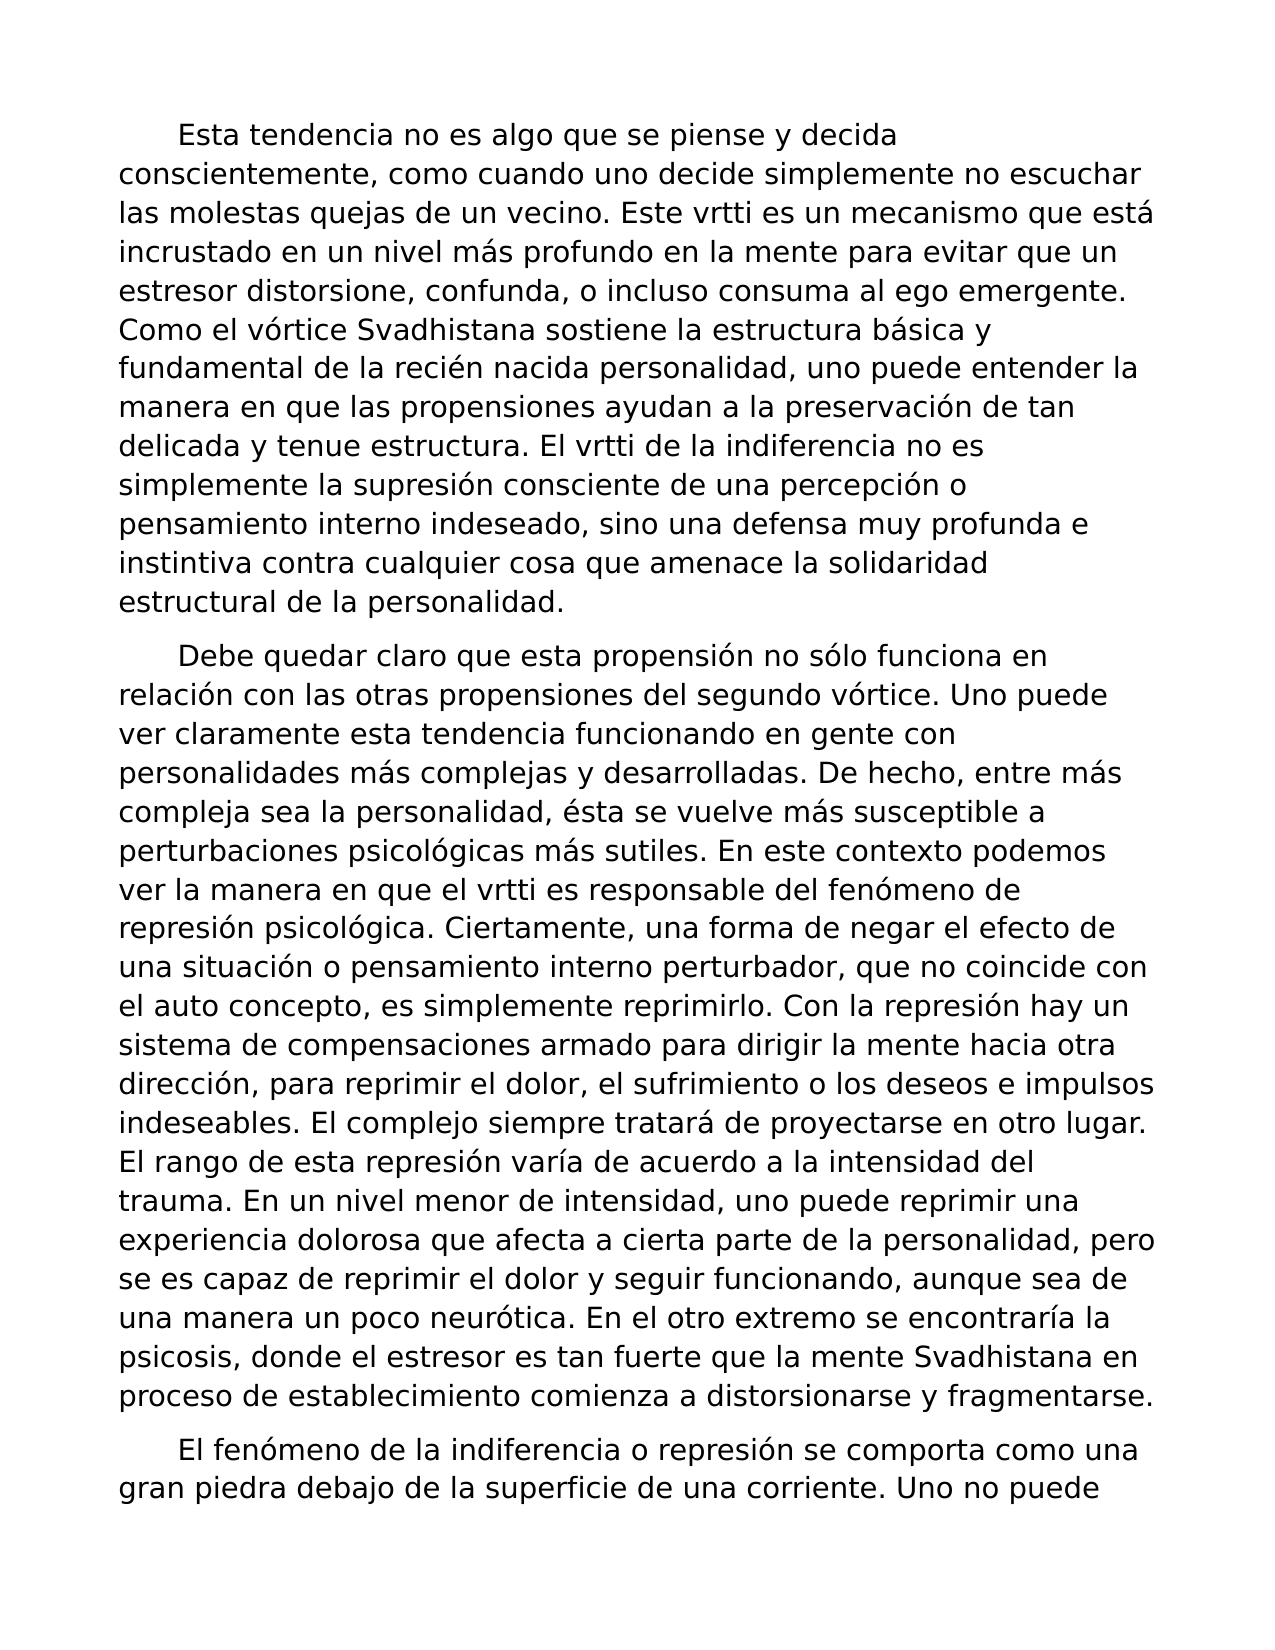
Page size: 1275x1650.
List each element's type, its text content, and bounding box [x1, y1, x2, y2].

text Debe quedar claro que esta propensión no sólo funciona en relación con las otras propensiones del segundo vórtice. Uno puede ver claramente esta tendencia funcionando en gente con personalidades más complejas y desarrolladas. De hecho, entre más compleja sea la personalidad, ésta se vuelve más susceptible a perturbaciones psicológicas más sutiles. En este contexto podemos ver la manera en que el vrtti es responsable del fenómeno de represión psicológica. Ciertamente, una forma de negar el efecto de una situación o pensamiento interno perturbador, que no coincide con el auto concepto, es simplemente reprimirlo. Con la represión hay un sistema de compensaciones armado para dirigir la mente hacia otra dirección, para reprimir el dolor, el sufrimiento o los deseos e impulsos indeseables. El complejo siempre tratará de proyectarse en otro lugar. El rango de esta represión varía de acuerdo a la intensidad del trauma. En un nivel menor de intensidad, uno puede reprimir una experiencia dolorosa que afecta a cierta parte de la personalidad, pero se es capaz de reprimir el dolor y seguir funcionando, aunque sea de una manera un poco neurótica. En el otro extremo se encontraría la psicosis, donde el estresor es tan fuerte que la mente Svadhistana en proceso de establecimiento comienza a distorsionarse y fragmentarse. [118, 639, 1157, 1413]
text El fenómeno de la indiferencia o represión se comporta como una gran piedra debajo de la superficie de una corriente. Uno no puede [118, 1433, 1157, 1506]
text Esta tendencia no es algo que se piense y decida conscientemente, como cuando uno decide simplemente no escuchar las molestas quejas de un vecino. Este vrtti es un mecanismo que está incrustado en un nivel más profundo en la mente para evitar que un estresor distorsione, confunda, o incluso consuma al ego emergente. Como el vórtice Svadhistana sostiene la estructura básica y fundamental de la recién nacida personalidad, uno puede entender la manera en que las propensiones ayudan a la preservación de tan delicada y tenue estructura. El vrtti de la indiferencia no es simplemente la supresión consciente de una percepción o pensamiento interno indeseado, sino una defensa muy profunda e instintiva contra cualquier cosa que amenace la solidaridad estructural de la personalidad. [118, 118, 1157, 619]
